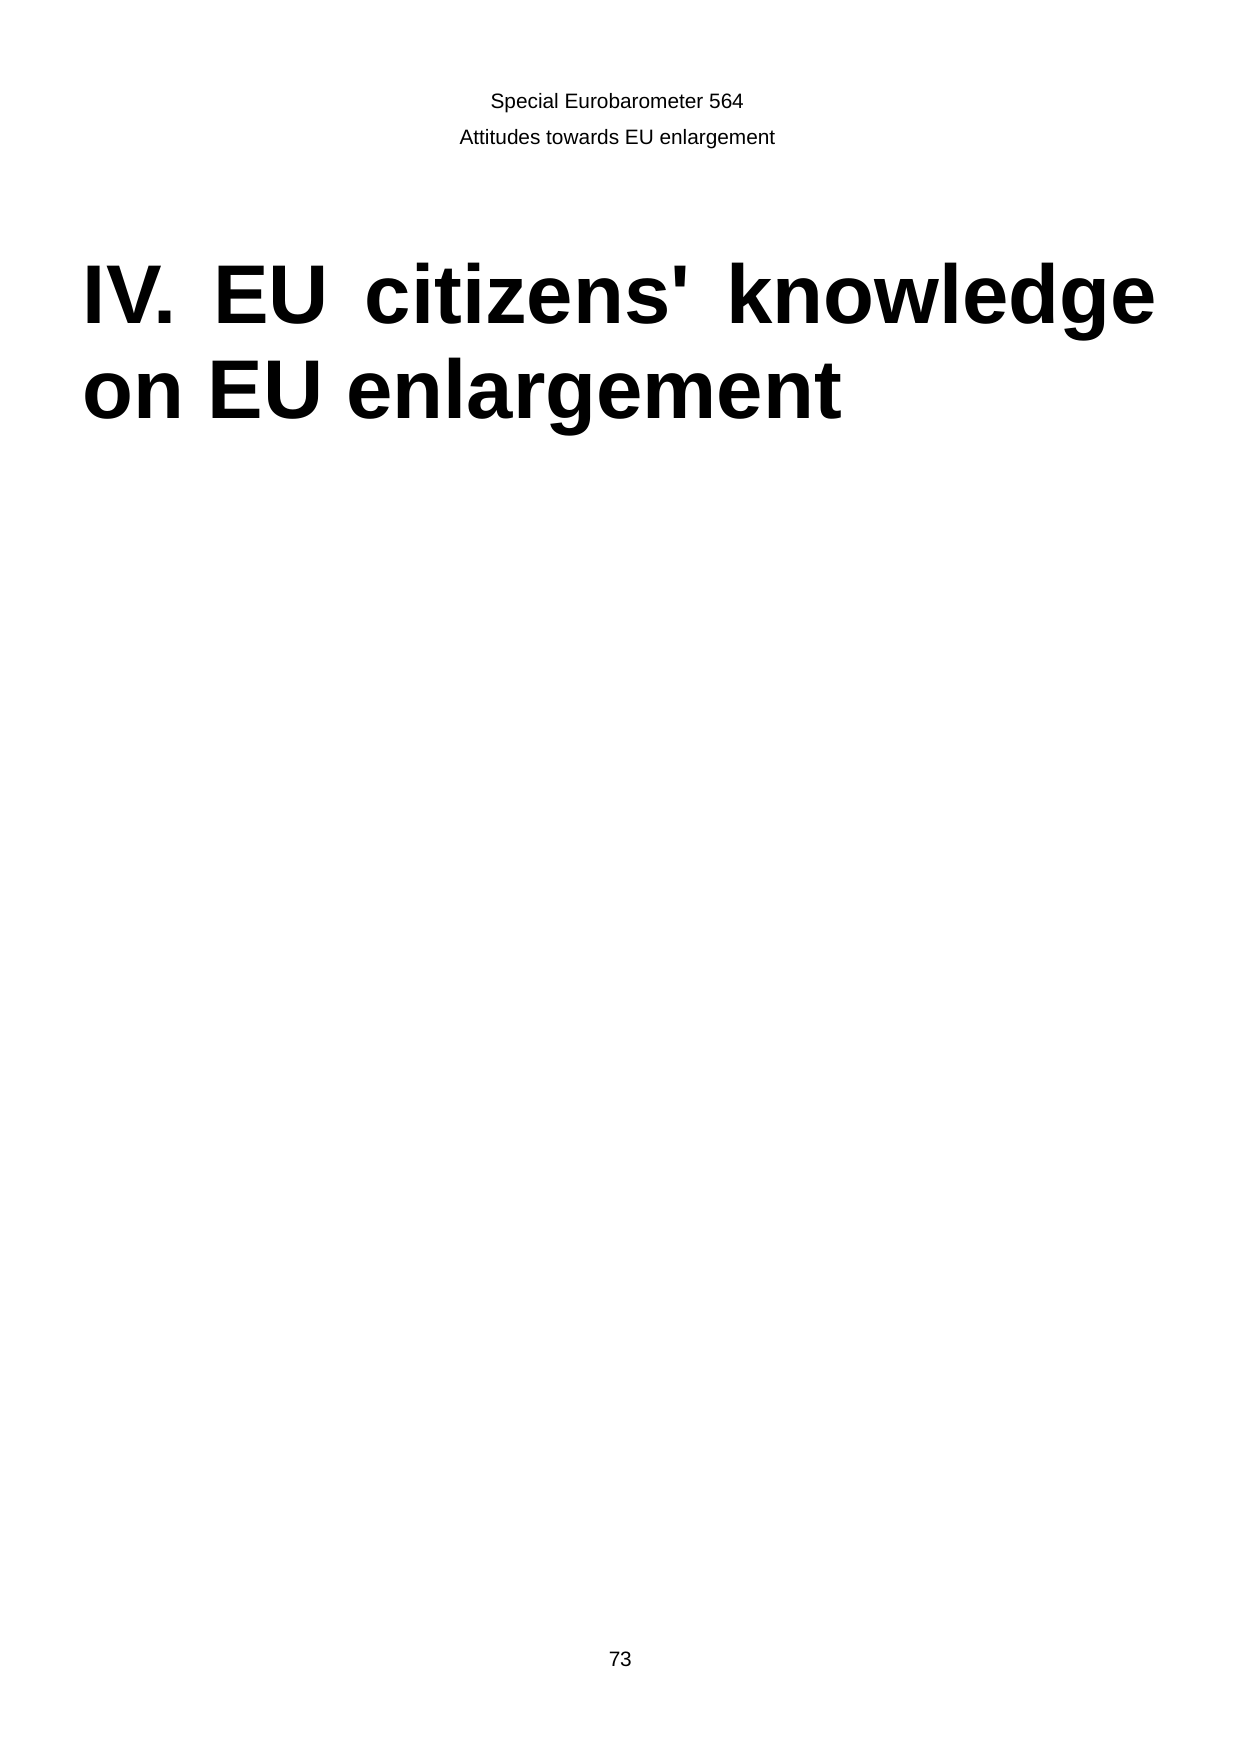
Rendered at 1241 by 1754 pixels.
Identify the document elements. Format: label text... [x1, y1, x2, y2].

subtitle IV. EU citizens' knowledge on EU enlargement [83, 245, 1157, 437]
